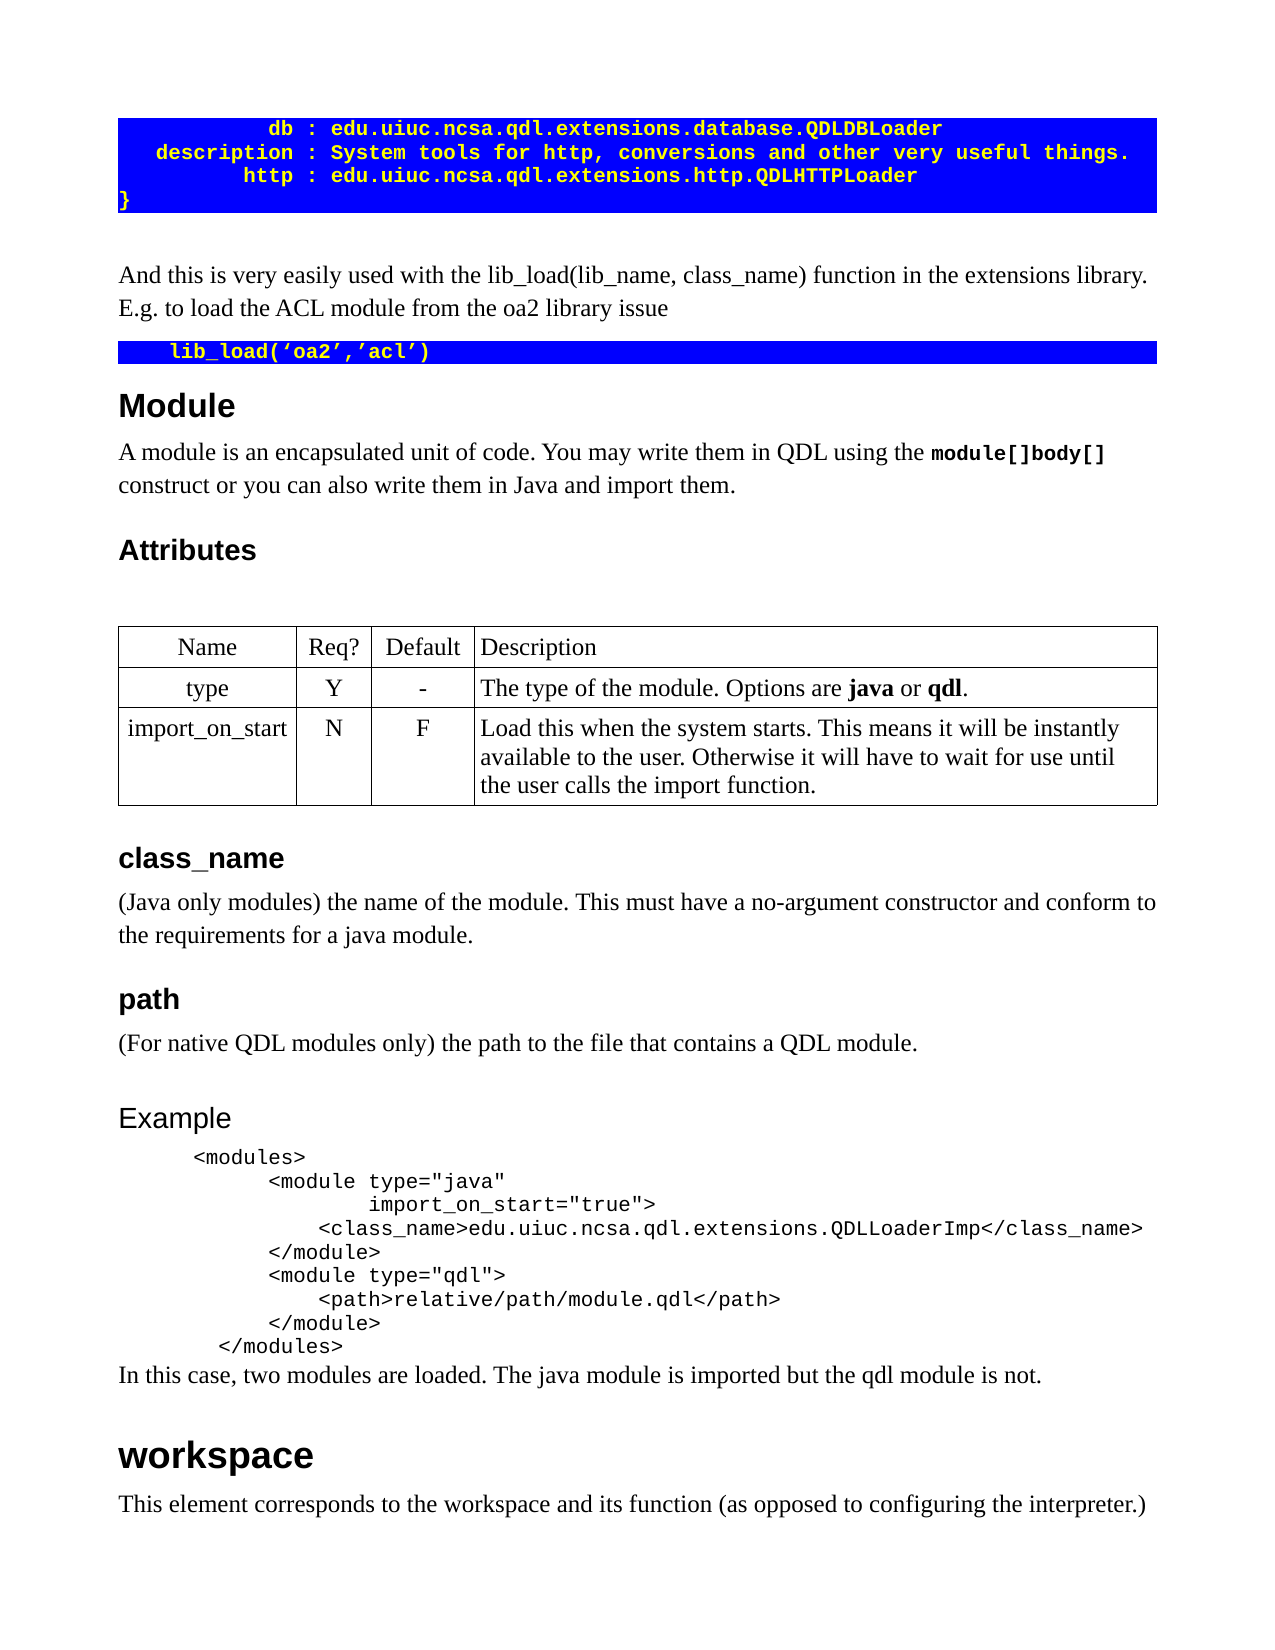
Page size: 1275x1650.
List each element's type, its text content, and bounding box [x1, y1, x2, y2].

table_cell Load this when the system starts. This means it will be instantly available to the user. Otherwise it will have to wait for use until the user calls the import function. [475, 708, 1157, 805]
text And this is very easily used with the lib_load(lib_name, class_name) function in the extensions library. E.g. to load the ACL module from the oa2 library issue [118, 260, 1157, 322]
table_cell The type of the module. Options are java or qdl. [475, 668, 1157, 707]
text (Java only modules) the name of the module. This must have a no-argument constructor and conform to the requirements for a java module. [118, 887, 1157, 949]
table_header Name [119, 627, 296, 667]
text <class_name>edu.uiuc.ncsa.qdl.extensions.QDLLoaderImp</class_name> [118, 1218, 1157, 1242]
subtitle Example [118, 1101, 1157, 1135]
subtitle Attributes [118, 533, 1157, 566]
table_header Description [475, 627, 1157, 667]
text <module type="qdl"> [118, 1265, 1157, 1289]
text In this case, two modules are loaded. The java module is imported but the qdl module is not. [118, 1360, 1157, 1389]
subtitle path [118, 982, 1157, 1016]
table_header Req? [297, 627, 371, 667]
text (For native QDL modules only) the path to the file that contains a QDL module. [118, 1028, 1157, 1057]
text description : System tools for http, conversions and other very useful things. [118, 142, 1157, 165]
text </module> [118, 1242, 1157, 1265]
subtitle Module [118, 385, 1157, 424]
text <path>relative/path/module.qdl</path> [118, 1289, 1157, 1313]
text lib_load(‘oa2’,’acl’) [118, 341, 1157, 364]
text This element corresponds to the workspace and its function (as opposed to configuring the interpreter.) [118, 1489, 1157, 1517]
table_cell F [372, 708, 474, 805]
text <module type="java" [118, 1171, 1157, 1194]
subtitle class_name [118, 841, 1157, 874]
table_cell import_on_start [119, 708, 296, 805]
subtitle workspace [118, 1433, 1157, 1476]
text </modules> [118, 1336, 1157, 1360]
text import_on_start="true"> [118, 1194, 1157, 1218]
text db : edu.uiuc.ncsa.qdl.extensions.database.QDLDBLoader [118, 118, 1157, 142]
text <modules> [118, 1147, 1157, 1171]
table_cell - [372, 668, 474, 707]
table_cell Y [297, 668, 371, 707]
text http : edu.uiuc.ncsa.qdl.extensions.http.QDLHTTPLoader [118, 165, 1157, 189]
text </module> [118, 1313, 1157, 1336]
table_cell type [119, 668, 296, 707]
text A module is an encapsulated unit of code. You may write them in QDL using the module[]body[] construct or you can also write them in Java and import them. [118, 437, 1157, 499]
table_cell N [297, 708, 371, 805]
table_header Default [372, 627, 474, 667]
text } [118, 189, 1157, 213]
